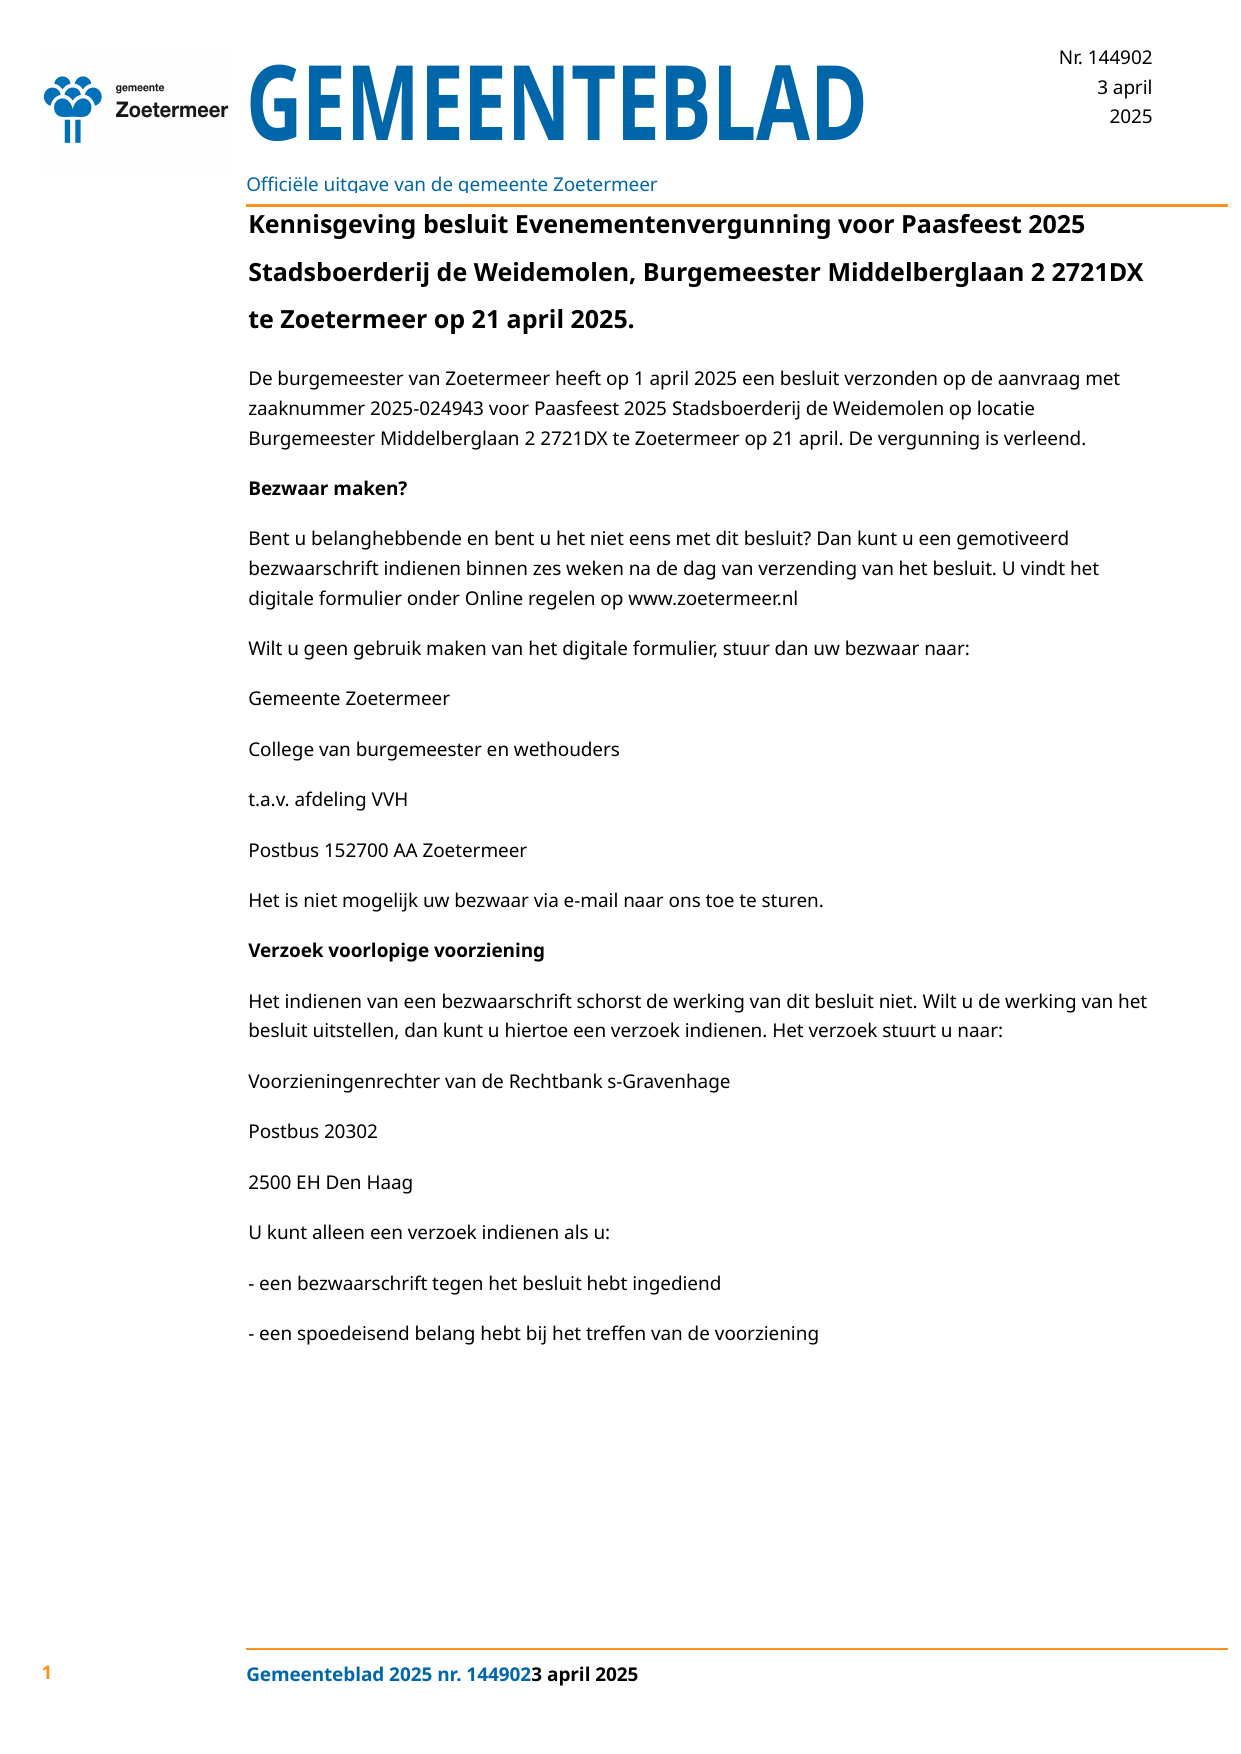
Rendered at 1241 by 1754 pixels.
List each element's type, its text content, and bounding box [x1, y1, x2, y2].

text Bezwaar maken? [248, 475, 1152, 501]
text College van burgemeester en wethouders [248, 736, 1152, 762]
text t.a.v. afdeling VVH [248, 786, 1152, 812]
text Verzoek voorlopige voorziening [248, 938, 1152, 963]
text 2500 EH Den Haag [248, 1169, 1152, 1194]
text - een spoedeisend belang hebt bij het treffen van de voorziening [248, 1320, 1152, 1346]
text Kennisgeving besluit Evenementenvergunning voor Paasfeest 2025 Stadsboerderij de Weidemolen, Burgemeester Middelberglaan 2 2721DX te Zoetermeer op 21 april 2025. [248, 207, 1152, 336]
text U kunt alleen een verzoek indienen als u: [248, 1219, 1152, 1245]
text - een bezwaarschrift tegen het besluit hebt ingediend [248, 1270, 1152, 1295]
text De burgemeester van Zoetermeer heeft op 1 april 2025 een besluit verzonden op de aanvraag met zaaknummer 2025-024943 voor Paasfeest 2025 Stadsboerderij de Weidemolen op locatie Burgemeester Middelberglaan 2 2721DX te Zoetermeer op 21 april. De vergunning is verleend. [248, 366, 1152, 450]
text Het is niet mogelijk uw bezwaar via e-mail naar ons toe te sturen. [248, 887, 1152, 913]
text Het indienen van een bezwaarschrift schorst de werking van dit besluit niet. Wilt u de werking van het besluit uitstellen, dan kunt u hiertoe een verzoek indienen. Het verzoek stuurt u naar: [248, 988, 1152, 1043]
text Wilt u geen gebruik maken van het digitale formulier, stuur dan uw bezwaar naar: [248, 635, 1152, 661]
text Voorzieningenrechter van de Rechtbank s-Gravenhage [248, 1068, 1152, 1094]
picture [41, 47, 231, 172]
text Bent u belanghebbende en bent u het niet eens met dit besluit? Dan kunt u een gemotiveerd bezwaarschrift indienen binnen zes weken na de dag van verzending van het besluit. U vindt het digitale formulier onder Online regelen op www.zoetermeer.nl [248, 526, 1152, 610]
text Postbus 152700 AA Zoetermeer [248, 837, 1152, 862]
text Gemeente Zoetermeer [248, 686, 1152, 711]
text Postbus 20302 [248, 1118, 1152, 1144]
